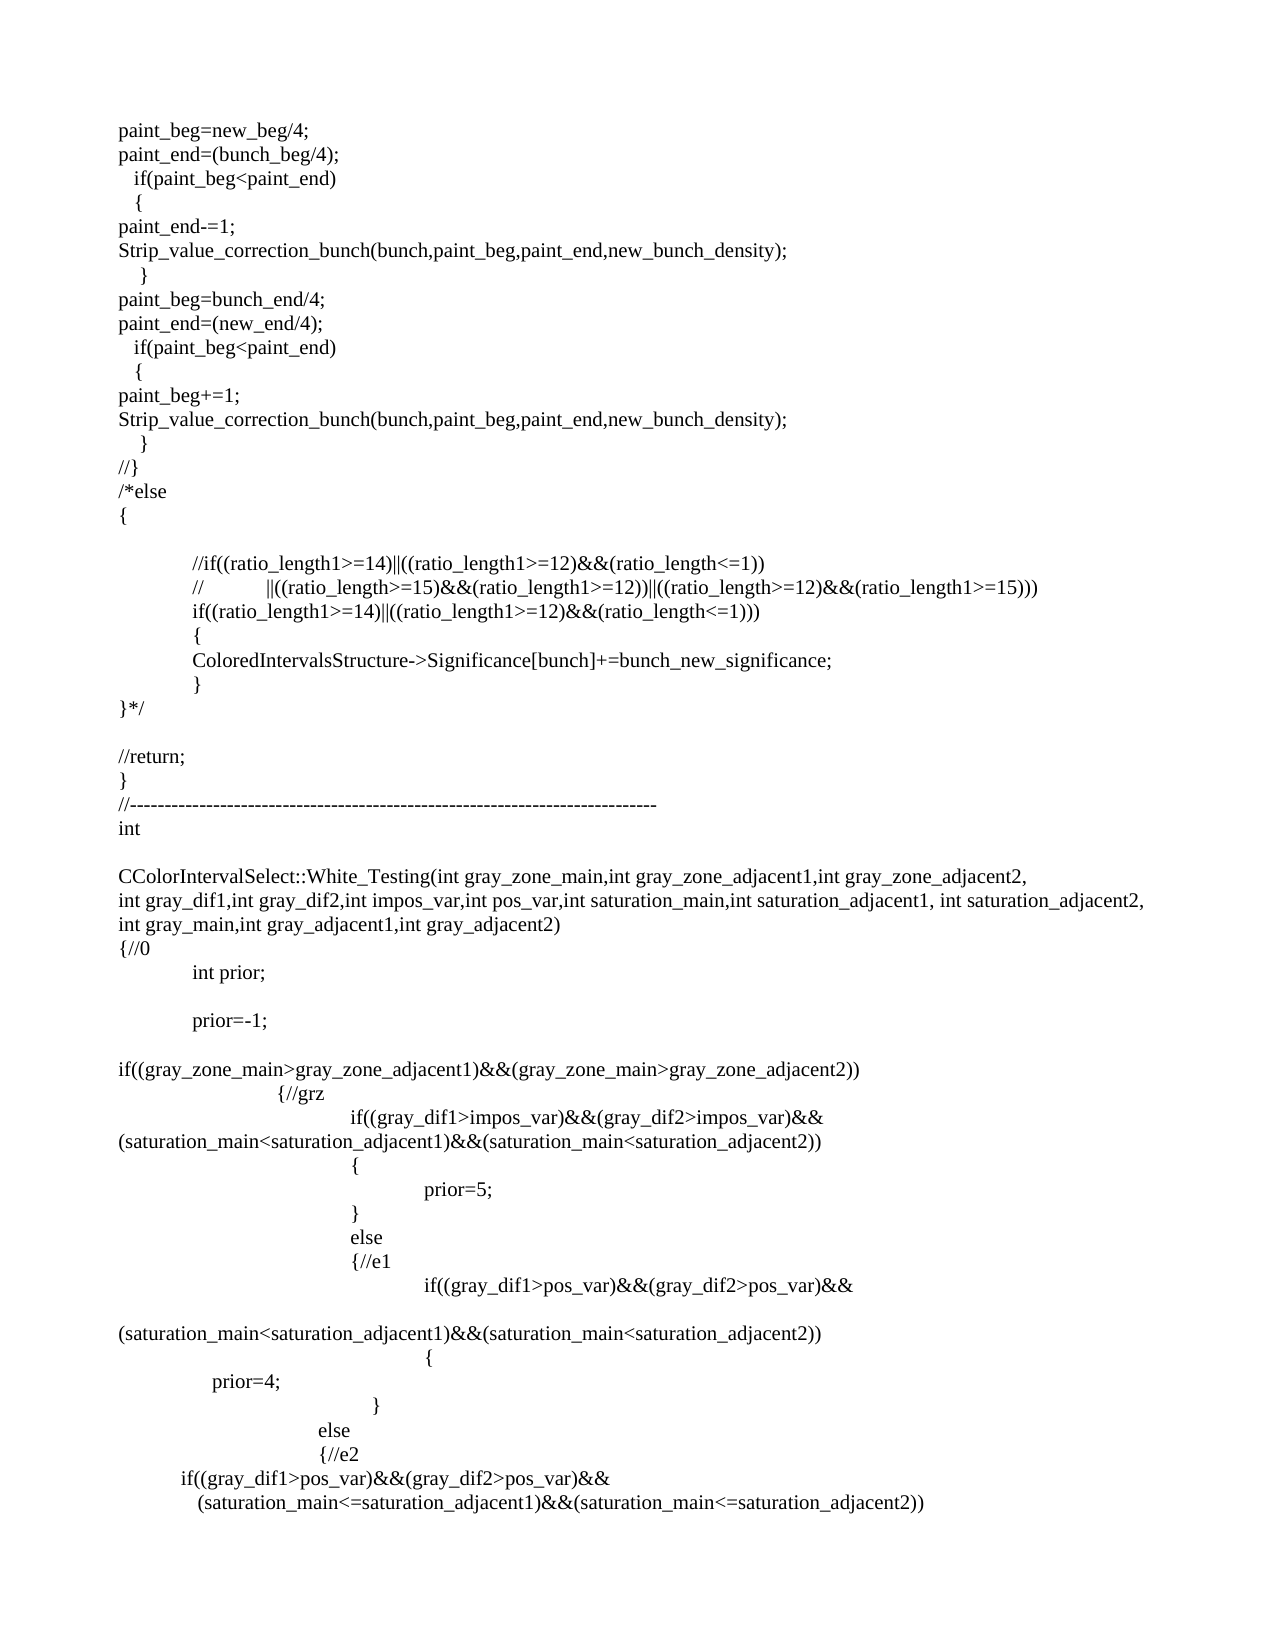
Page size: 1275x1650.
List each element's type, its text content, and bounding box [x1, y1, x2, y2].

text if((gray_dif1>impos_var)&&(gray_dif2>impos_var)&& [118, 1105, 1157, 1129]
text //} [118, 455, 1157, 479]
text (saturation_main<saturation_adjacent1)&&(saturation_main<saturation_adjacent2)) [118, 1297, 1157, 1345]
text Strip_value_correction_bunch(bunch,paint_beg,paint_end,new_bunch_density); [118, 407, 1157, 431]
text //---------------------------------------------------------------------------- [118, 792, 1157, 816]
text (saturation_main<saturation_adjacent1)&&(saturation_main<saturation_adjacent2)) [118, 1129, 1157, 1153]
text { [118, 1345, 1157, 1369]
text if(paint_beg<paint_end) [118, 166, 1157, 190]
text } [118, 1393, 1157, 1417]
text { [118, 1153, 1157, 1177]
text //return; [118, 744, 1157, 768]
text paint_end=(new_end/4); [118, 311, 1157, 335]
text if(paint_beg<paint_end) [118, 335, 1157, 359]
text } [118, 768, 1157, 792]
text if((gray_dif1>pos_var)&&(gray_dif2>pos_var)&& [118, 1273, 1157, 1297]
text }*/ [118, 696, 1157, 720]
text else [118, 1225, 1157, 1249]
text { [118, 623, 1157, 647]
text paint_end-=1; [118, 214, 1157, 238]
text } [118, 672, 1157, 696]
text Strip_value_correction_bunch(bunch,paint_beg,paint_end,new_bunch_density); [118, 238, 1157, 262]
text } [118, 1201, 1157, 1225]
text int gray_main,int gray_adjacent1,int gray_adjacent2) [118, 912, 1157, 936]
text if((gray_zone_main>gray_zone_adjacent1)&&(gray_zone_main>gray_zone_adjacent2)) [118, 1057, 1157, 1081]
text int prior; [118, 960, 1157, 984]
text {//e2 [118, 1442, 1157, 1466]
text /*else [118, 479, 1157, 503]
text if((ratio_length1>=14)||((ratio_length1>=12)&&(ratio_length<=1))) [118, 599, 1157, 623]
text prior=-1; [118, 1008, 1157, 1032]
text } [118, 431, 1157, 455]
text ColoredIntervalsStructure->Significance[bunch]+=bunch_new_significance; [118, 647, 1157, 672]
text {//0 [118, 936, 1157, 960]
text prior=5; [118, 1177, 1157, 1201]
text int [118, 816, 1157, 840]
text paint_end=(bunch_beg/4); [118, 142, 1157, 166]
text { [118, 359, 1157, 383]
text else [118, 1417, 1157, 1442]
text {//grz [118, 1081, 1157, 1105]
text paint_beg=new_beg/4; [118, 118, 1157, 142]
text prior=4; [118, 1369, 1157, 1393]
text {//e1 [118, 1249, 1157, 1273]
text // ||((ratio_length>=15)&&(ratio_length1>=12))||((ratio_length>=12)&&(ratio_length1>=15))) [118, 575, 1157, 599]
text } [118, 262, 1157, 287]
text paint_beg+=1; [118, 383, 1157, 407]
text if((gray_dif1>pos_var)&&(gray_dif2>pos_var)&& [118, 1466, 1157, 1490]
text int gray_dif1,int gray_dif2,int impos_var,int pos_var,int saturation_main,int saturation_adjacent1, int saturation_adjacent2, [118, 888, 1157, 912]
text { [118, 503, 1157, 527]
text CColorIntervalSelect::White_Testing(int gray_zone_main,int gray_zone_adjacent1,int gray_zone_adjacent2, [118, 864, 1157, 888]
text paint_beg=bunch_end/4; [118, 287, 1157, 311]
text //if((ratio_length1>=14)||((ratio_length1>=12)&&(ratio_length<=1)) [118, 551, 1157, 575]
text { [118, 190, 1157, 214]
text (saturation_main<=saturation_adjacent1)&&(saturation_main<=saturation_adjacent2)) [118, 1490, 1157, 1514]
